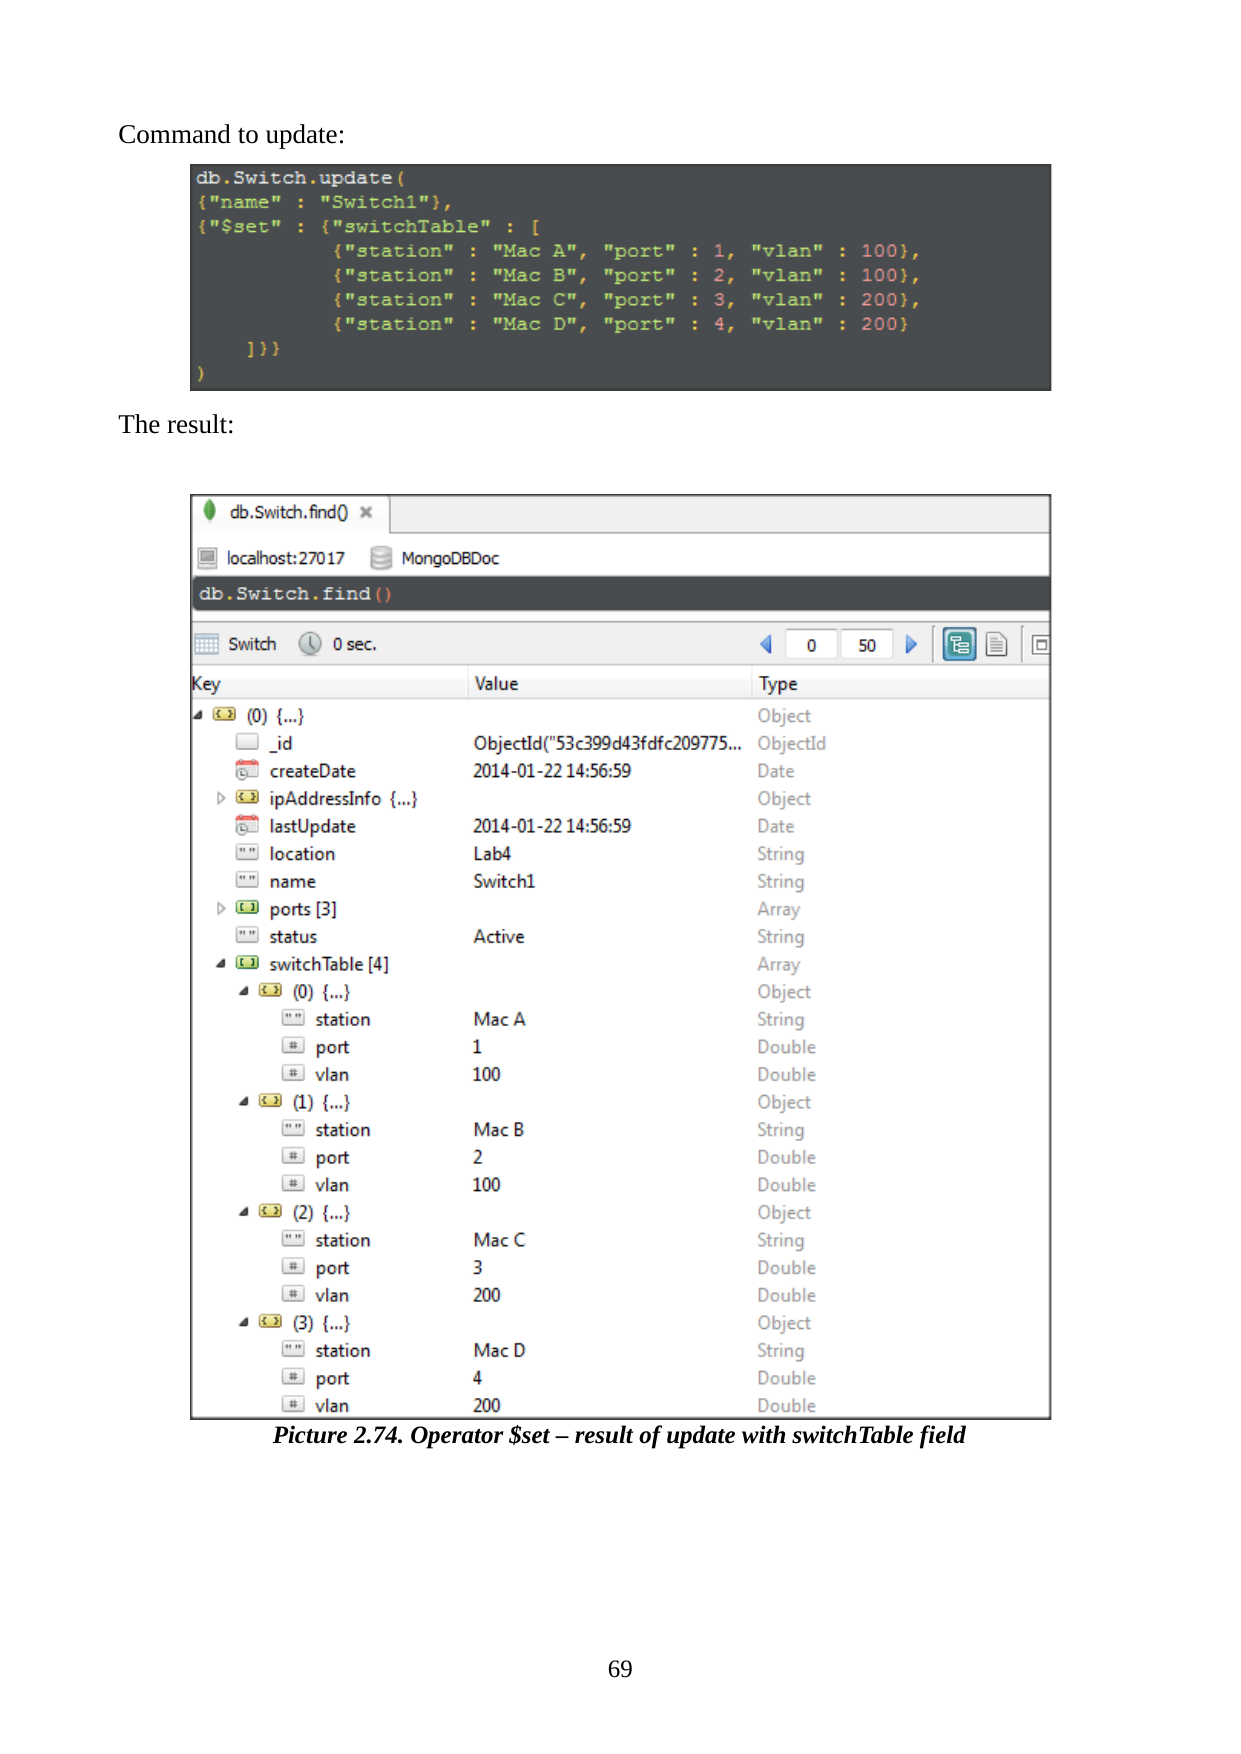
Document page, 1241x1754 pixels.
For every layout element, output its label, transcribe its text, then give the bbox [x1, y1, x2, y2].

text Picture 2.74. Operator $set – result of update with switchTable field [190, 1420, 1051, 1449]
text Command to update: [118, 118, 1122, 149]
picture [190, 164, 1052, 391]
text The result: [118, 391, 1122, 439]
picture [190, 494, 1052, 1420]
